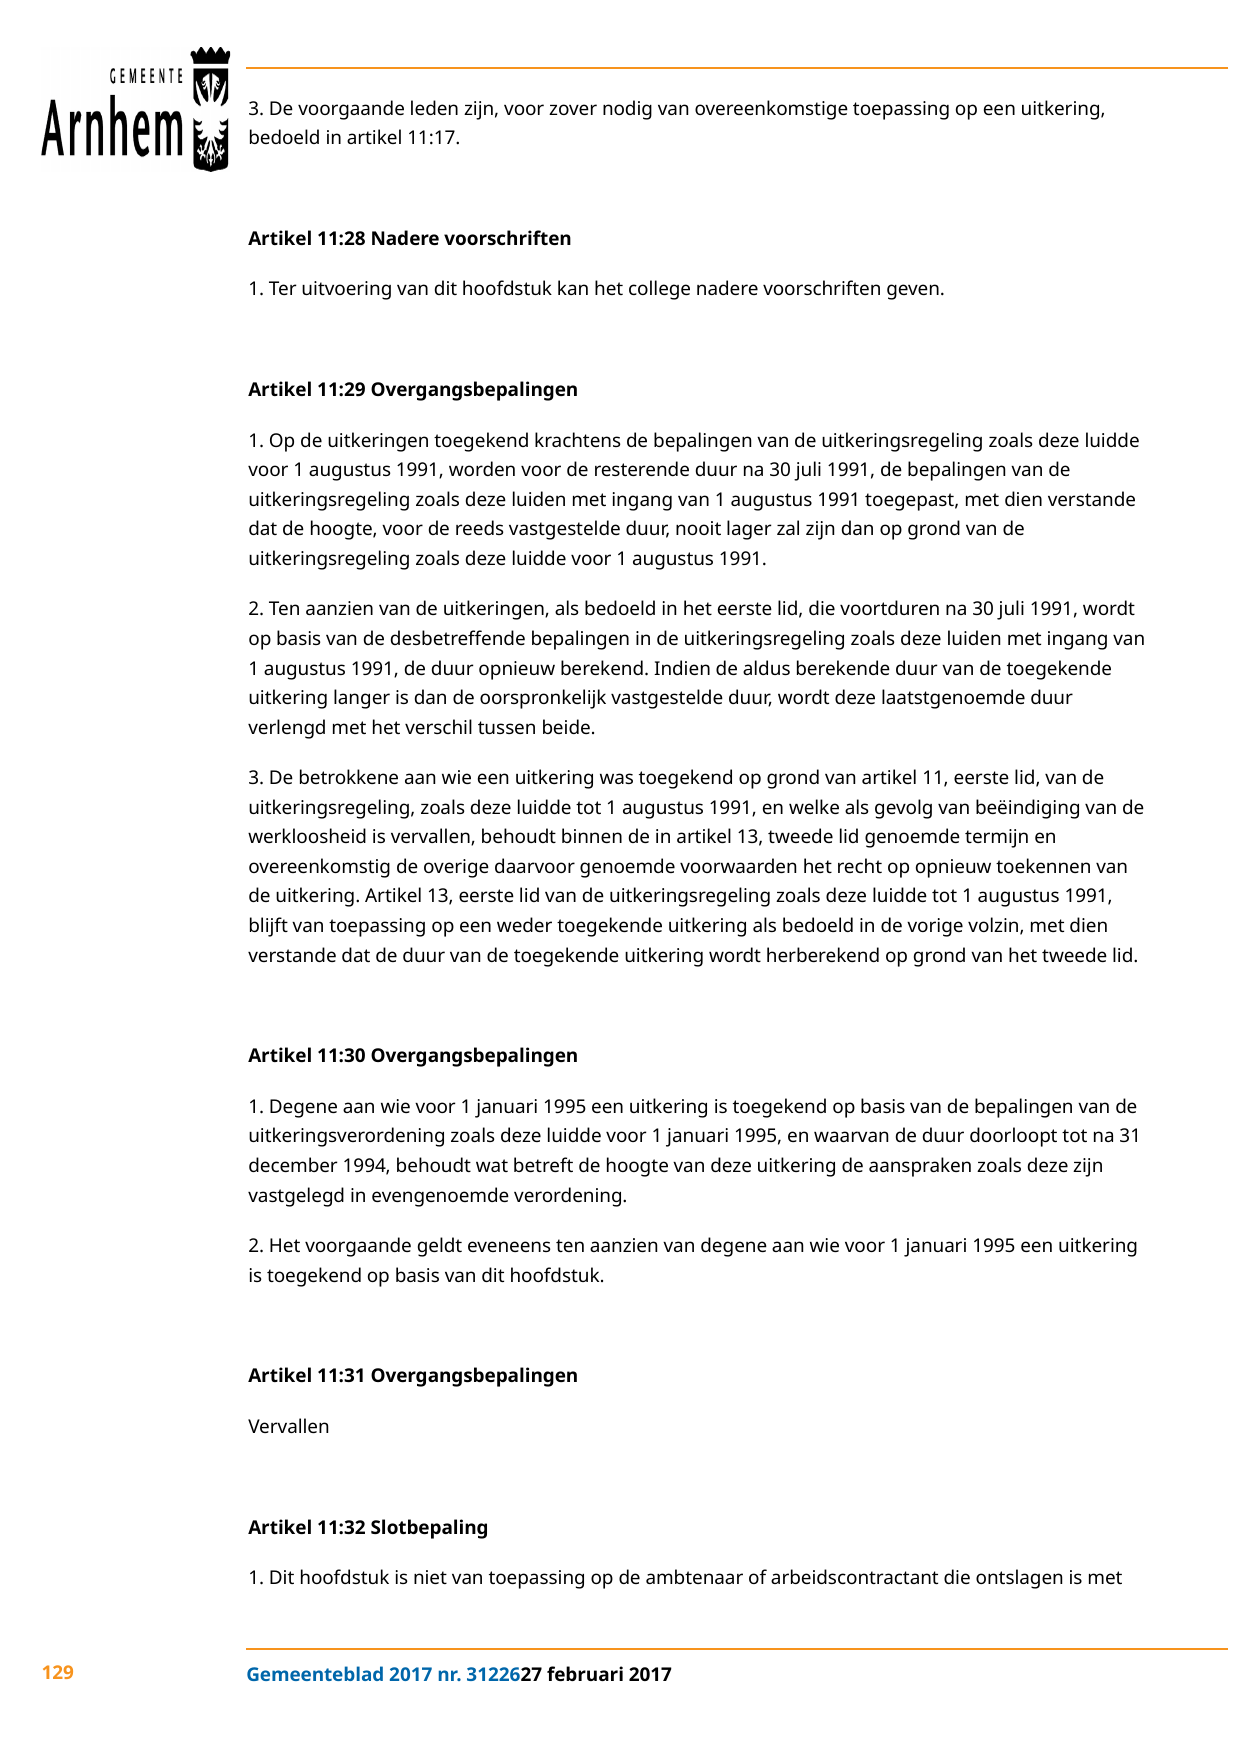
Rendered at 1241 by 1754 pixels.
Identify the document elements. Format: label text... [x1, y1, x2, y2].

text 2. Ten aanzien van de uitkeringen, als bedoeld in het eerste lid, die voortduren na 30 juli 1991, wordt op basis van de desbetreffende bepalingen in de uitkeringsregeling zoals deze luiden met ingang van 1 augustus 1991, de duur opnieuw berekend. Indien de aldus berekende duur van de toegekende uitkering langer is dan de oorspronkelijk vastgestelde duur, wordt deze laatstgenoemde duur verlengd met het verschil tussen beide. [248, 596, 1152, 740]
text Artikel 11:30 Overgangsbepalingen [248, 1043, 1152, 1068]
text 3. De betrokkene aan wie een uitkering was toegekend op grond van artikel 11, eerste lid, van de uitkeringsregeling, zoals deze luidde tot 1 augustus 1991, en welke als gevolg van beëindiging van de werkloosheid is vervallen, behoudt binnen de in artikel 13, tweede lid genoemde termijn en overeenkomstig de overige daarvoor genoemde voorwaarden het recht op opnieuw toekennen van de uitkering. Artikel 13, eerste lid van de uitkeringsregeling zoals deze luidde tot 1 augustus 1991, blijft van toepassing op een weder toegekende uitkering als bedoeld in de vorige volzin, met dien verstande dat de duur van de toegekende uitkering wordt herberekend op grond van het tweede lid. [248, 764, 1152, 968]
text 1. Ter uitvoering van dit hoofdstuk kan het college nadere voorschriften geven. [248, 276, 1152, 301]
text Artikel 11:29 Overgangsbepalingen [248, 376, 1152, 402]
text 1. Degene aan wie voor 1 januari 1995 een uitkering is toegekend op basis van de bepalingen van de uitkeringsverordening zoals deze luidde voor 1 januari 1995, en waarvan de duur doorloopt tot na 31 december 1994, behoudt wat betreft de hoogte van deze uitkering de aanspraken zoals deze zijn vastgelegd in evengenoemde verordening. [248, 1093, 1152, 1208]
text 1. Dit hoofdstuk is niet van toepassing op de ambtenaar of arbeidscontractant die ontslagen is met [248, 1564, 1152, 1590]
text Artikel 11:31 Overgangsbepalingen [248, 1363, 1152, 1388]
text 2. Het voorgaande geldt eveneens ten aanzien van degene aan wie voor 1 januari 1995 een uitkering is toegekend op basis van dit hoofdstuk. [248, 1232, 1152, 1288]
text 3. De voorgaande leden zijn, voor zover nodig van overeenkomstige toepassing op een uitkering, bedoeld in artikel 11:17. [248, 95, 1152, 150]
text Artikel 11:32 Slotbepaling [248, 1514, 1152, 1540]
text 1. Op de uitkeringen toegekend krachtens de bepalingen van de uitkeringsregeling zoals deze luidde voor 1 augustus 1991, worden voor de resterende duur na 30 juli 1991, de bepalingen van de uitkeringsregeling zoals deze luiden met ingang van 1 augustus 1991 toegepast, met dien verstande dat de hoogte, voor de reeds vastgestelde duur, nooit lager zal zijn dan op grond van de uitkeringsregeling zoals deze luidde voor 1 augustus 1991. [248, 427, 1152, 571]
text Artikel 11:28 Nadere voorschriften [248, 225, 1152, 251]
text Vervallen [248, 1413, 1152, 1439]
picture [41, 47, 231, 172]
